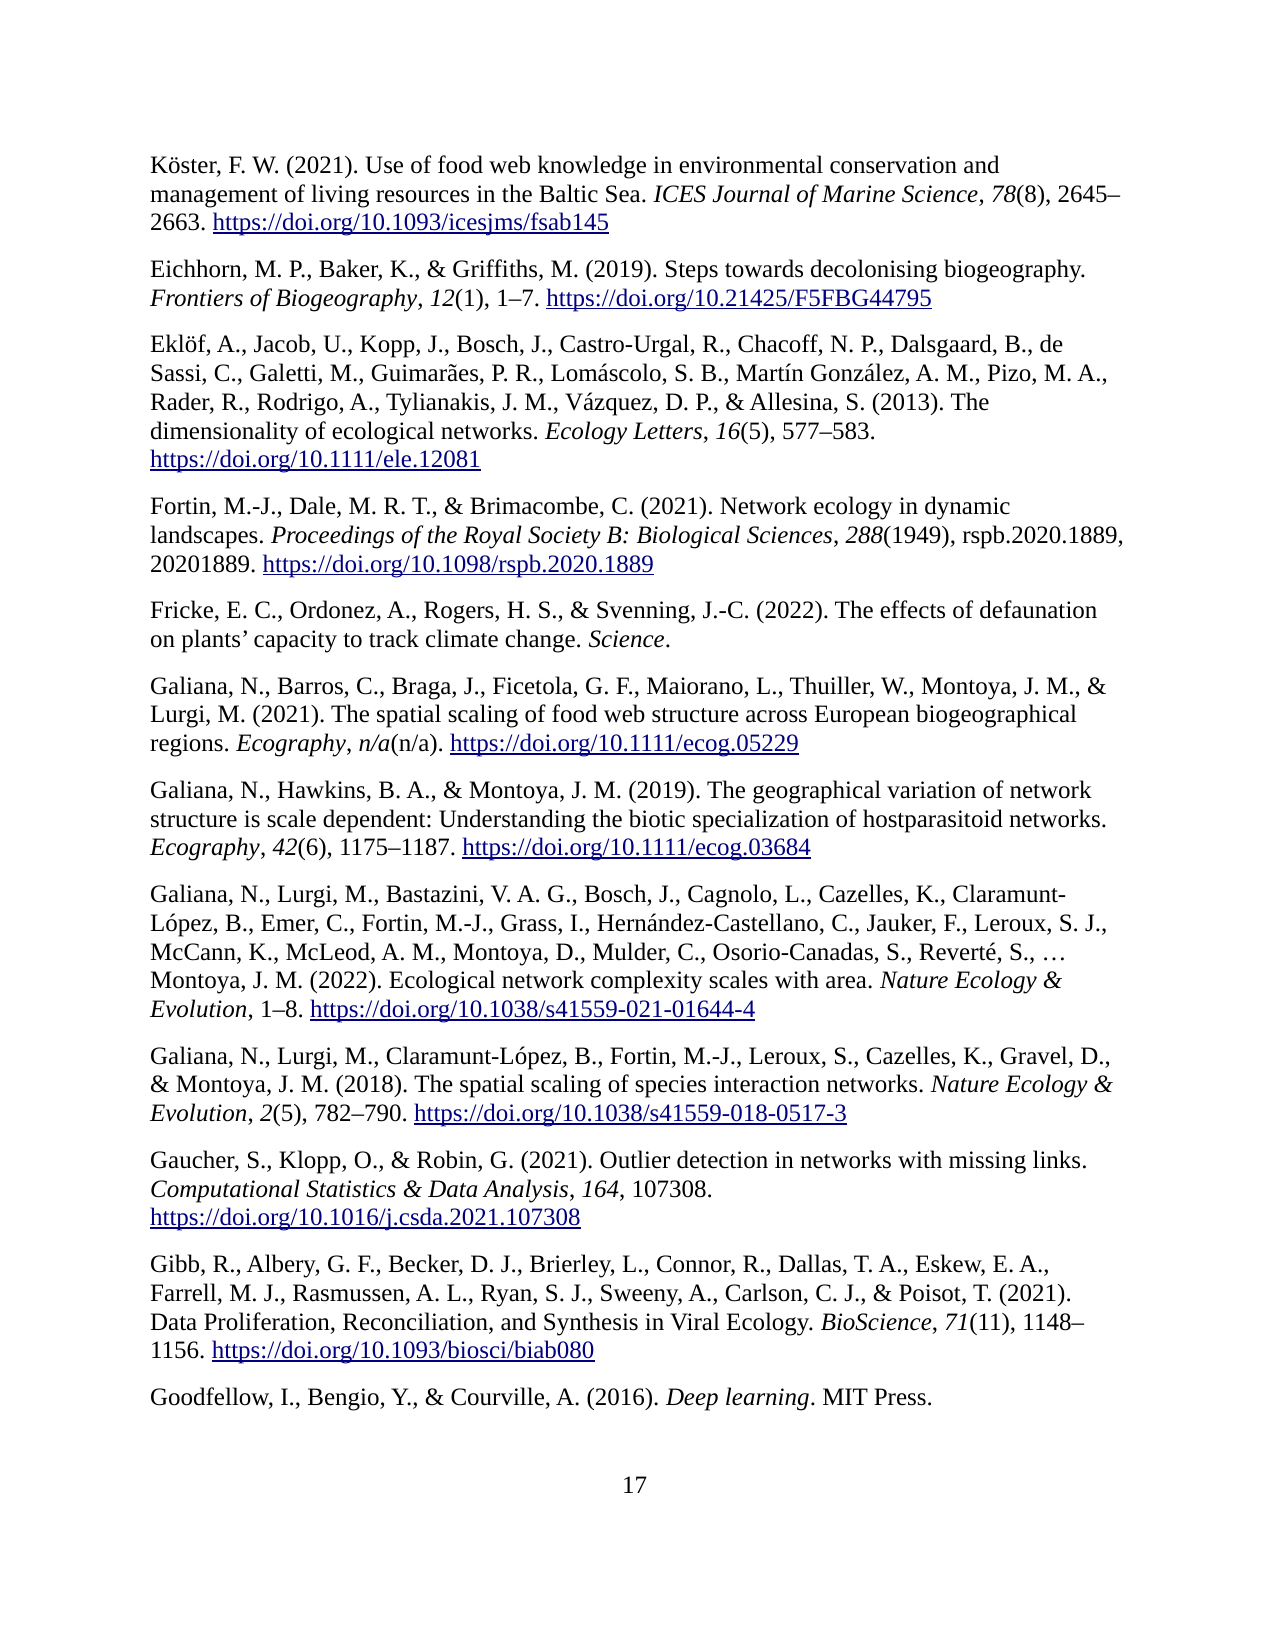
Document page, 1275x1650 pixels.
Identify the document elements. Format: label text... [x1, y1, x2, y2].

text Eklöf, A., Jacob, U., Kopp, J., Bosch, J., Castro-Urgal, R., Chacoff, N. P., Dalsgaard, B., de Sassi, C., Galetti, M., Guimarães, P. R., Lomáscolo, S. B., Martín González, A. M., Pizo, M. A., Rader, R., Rodrigo, A., Tylianakis, J. M., Vázquez, D. P., & Allesina, S. (2013). The dimensionality of ecological networks. Ecology Letters, 16(5), 577–583. https://doi.org/10.1111/ele.12081 [150, 329, 1125, 473]
text Galiana, N., Lurgi, M., Bastazini, V. A. G., Bosch, J., Cagnolo, L., Cazelles, K., Claramunt-López, B., Emer, C., Fortin, M.-J., Grass, I., Hernández-Castellano, C., Jauker, F., Leroux, S. J., McCann, K., McLeod, A. M., Montoya, D., Mulder, C., Osorio-Canadas, S., Reverté, S., … Montoya, J. M. (2022). Ecological network complexity scales with area. Nature Ecology & Evolution, 1–8. https://doi.org/10.1038/s41559-021-01644-4 [150, 879, 1125, 1023]
text Eichhorn, M. P., Baker, K., & Griffiths, M. (2019). Steps towards decolonising biogeography. Frontiers of Biogeography, 12(1), 1–7. https://doi.org/10.21425/F5FBG44795 [150, 254, 1125, 312]
text Galiana, N., Hawkins, B. A., & Montoya, J. M. (2019). The geographical variation of network structure is scale dependent: Understanding the biotic specialization of hostparasitoid networks. Ecography, 42(6), 1175–1187. https://doi.org/10.1111/ecog.03684 [150, 775, 1125, 861]
text Galiana, N., Barros, C., Braga, J., Ficetola, G. F., Maiorano, L., Thuiller, W., Montoya, J. M., & Lurgi, M. (2021). The spatial scaling of food web structure across European biogeographical regions. Ecography, n/a(n/a). https://doi.org/10.1111/ecog.05229 [150, 671, 1125, 757]
text Köster, F. W. (2021). Use of food web knowledge in environmental conservation and management of living resources in the Baltic Sea. ICES Journal of Marine Science, 78(8), 2645–2663. https://doi.org/10.1093/icesjms/fsab145 [150, 150, 1125, 236]
text Fricke, E. C., Ordonez, A., Rogers, H. S., & Svenning, J.-C. (2022). The effects of defaunation on plants’ capacity to track climate change. Science. [150, 595, 1125, 653]
text Gibb, R., Albery, G. F., Becker, D. J., Brierley, L., Connor, R., Dallas, T. A., Eskew, E. A., Farrell, M. J., Rasmussen, A. L., Ryan, S. J., Sweeny, A., Carlson, C. J., & Poisot, T. (2021). Data Proliferation, Reconciliation, and Synthesis in Viral Ecology. BioScience, 71(11), 1148–1156. https://doi.org/10.1093/biosci/biab080 [150, 1249, 1125, 1364]
text Fortin, M.-J., Dale, M. R. T., & Brimacombe, C. (2021). Network ecology in dynamic landscapes. Proceedings of the Royal Society B: Biological Sciences, 288(1949), rspb.2020.1889, 20201889. https://doi.org/10.1098/rspb.2020.1889 [150, 491, 1125, 577]
text Gaucher, S., Klopp, O., & Robin, G. (2021). Outlier detection in networks with missing links. Computational Statistics & Data Analysis, 164, 107308. https://doi.org/10.1016/j.csda.2021.107308 [150, 1145, 1125, 1231]
text Goodfellow, I., Bengio, Y., & Courville, A. (2016). Deep learning. MIT Press. [150, 1382, 1125, 1411]
text Galiana, N., Lurgi, M., Claramunt-López, B., Fortin, M.-J., Leroux, S., Cazelles, K., Gravel, D., & Montoya, J. M. (2018). The spatial scaling of species interaction networks. Nature Ecology & Evolution, 2(5), 782–790. https://doi.org/10.1038/s41559-018-0517-3 [150, 1041, 1125, 1127]
